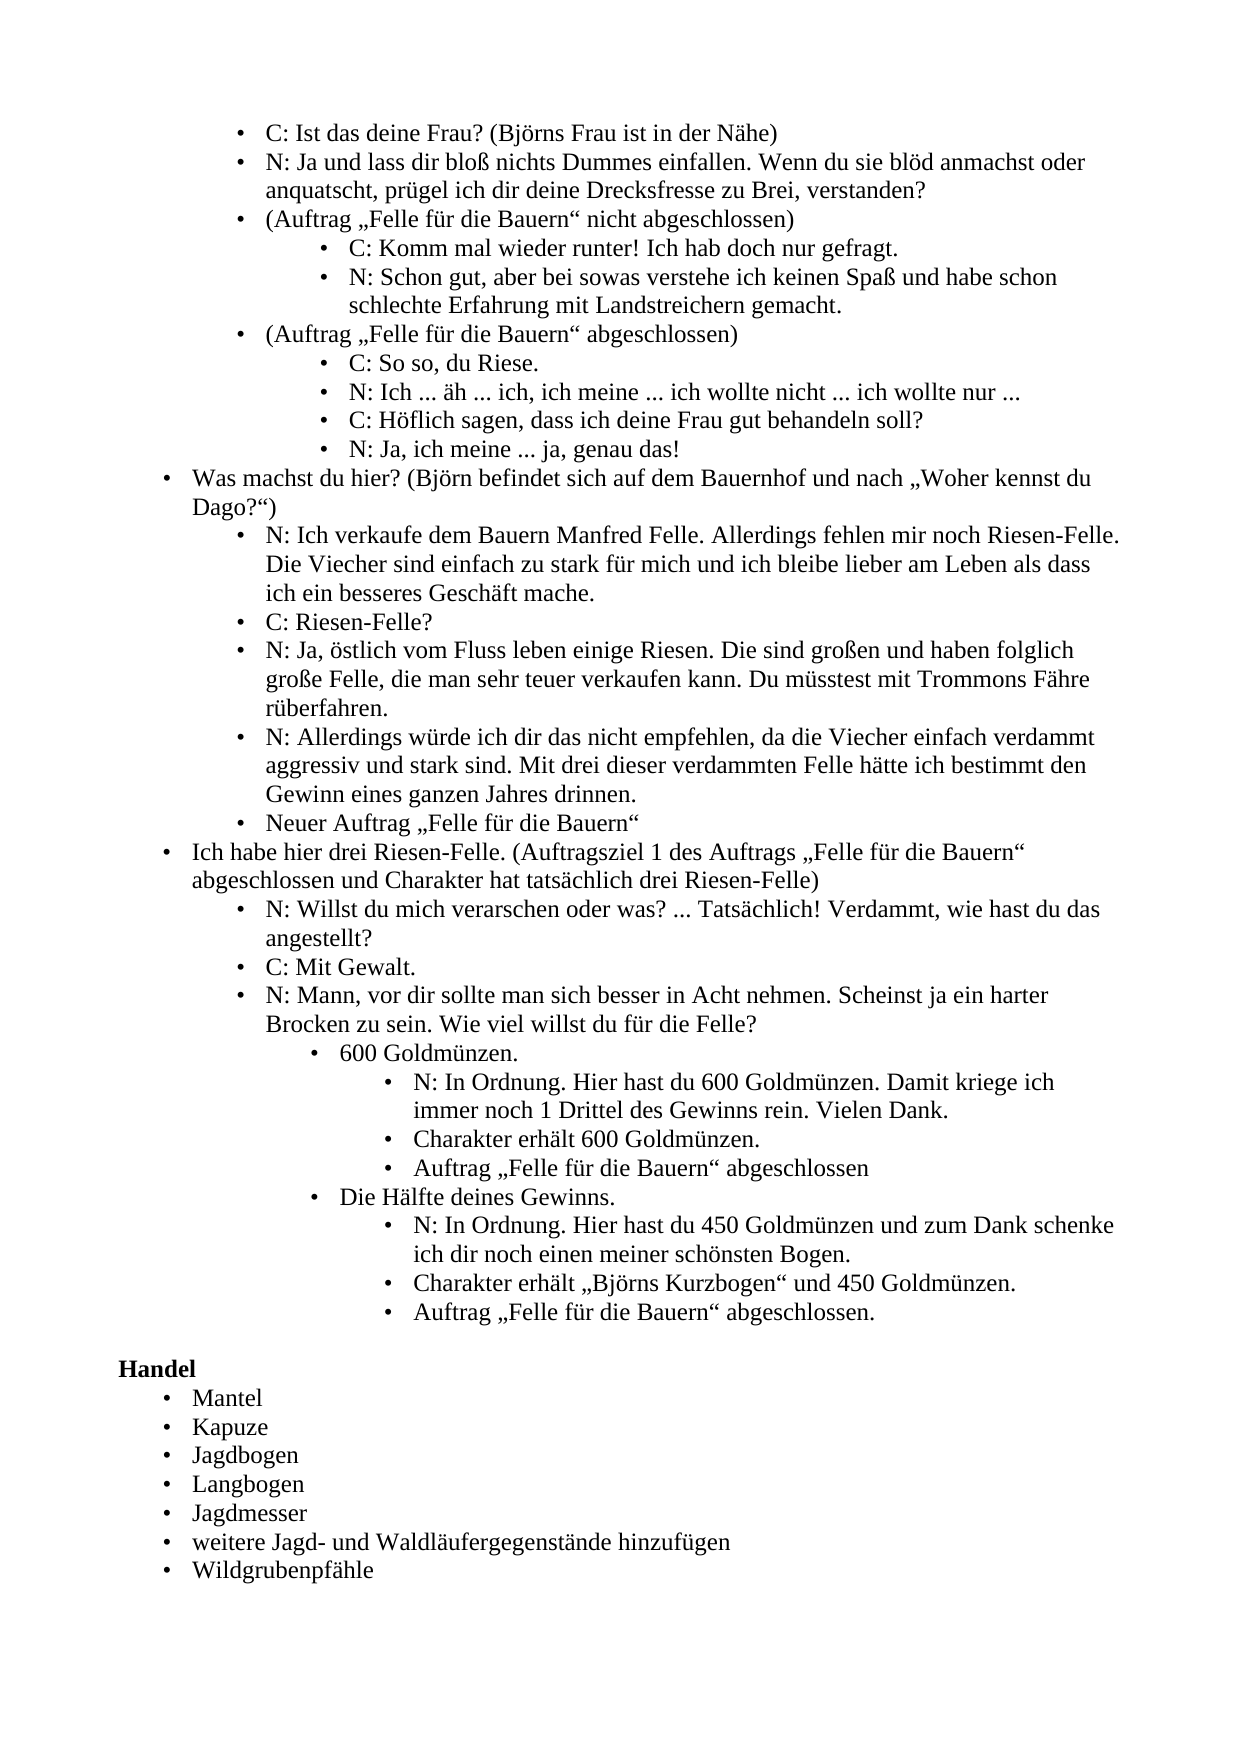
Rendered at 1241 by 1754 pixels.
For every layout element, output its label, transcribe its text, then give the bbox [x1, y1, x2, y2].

list N: Ja, ich meine ... ja, genau das! [319, 434, 1122, 463]
list Was machst du hier? (Björn befindet sich auf dem Bauernhof und nach „Woher kennst du Dago?“) [162, 463, 1122, 521]
list Neuer Auftrag „Felle für die Bauern“ [236, 808, 1122, 837]
list N: Mann, vor dir sollte man sich besser in Acht nehmen. Scheinst ja ein harter Brocken zu sein. Wie viel willst du für die Felle? [236, 981, 1122, 1038]
list C: Riesen-Felle? [236, 607, 1122, 636]
list N: In Ordnung. Hier hast du 450 Goldmünzen und zum Dank schenke ich dir noch einen meiner schönsten Bogen. [384, 1211, 1122, 1268]
text Handel [118, 1354, 1122, 1383]
list 600 Goldmünzen. [310, 1038, 1122, 1067]
list C: Komm mal wieder runter! Ich hab doch nur gefragt. [319, 233, 1122, 262]
list Charakter erhält 600 Goldmünzen. [384, 1124, 1122, 1153]
list Kapuze [162, 1412, 1122, 1441]
list N: Ich ... äh ... ich, ich meine ... ich wollte nicht ... ich wollte nur ... [319, 377, 1122, 406]
list Langbogen [162, 1469, 1122, 1498]
list N: In Ordnung. Hier hast du 600 Goldmünzen. Damit kriege ich immer noch 1 Drittel des Gewinns rein. Vielen Dank. [384, 1067, 1122, 1124]
list C: Mit Gewalt. [236, 952, 1122, 981]
list C: So so, du Riese. [319, 348, 1122, 377]
list Charakter erhält „Björns Kurzbogen“ und 450 Goldmünzen. [384, 1268, 1122, 1297]
list Auftrag „Felle für die Bauern“ abgeschlossen [384, 1153, 1122, 1182]
list Wildgrubenpfähle [162, 1556, 1122, 1584]
list N: Allerdings würde ich dir das nicht empfehlen, da die Viecher einfach verdammt aggressiv und stark sind. Mit drei dieser verdammten Felle hätte ich bestimmt den Gewinn eines ganzen Jahres drinnen. [236, 722, 1122, 808]
list N: Schon gut, aber bei sowas verstehe ich keinen Spaß und habe schon schlechte Erfahrung mit Landstreichern gemacht. [319, 262, 1122, 319]
list Die Hälfte deines Gewinns. [310, 1182, 1122, 1211]
list N: Ich verkaufe dem Bauern Manfred Felle. Allerdings fehlen mir noch Riesen-Felle. Die Viecher sind einfach zu stark für mich und ich bleibe lieber am Leben als dass ich ein besseres Geschäft mache. [236, 521, 1122, 607]
list Jagdmesser [162, 1498, 1122, 1527]
list (Auftrag „Felle für die Bauern“ abgeschlossen) [236, 319, 1122, 348]
list Auftrag „Felle für die Bauern“ abgeschlossen. [384, 1297, 1122, 1326]
list Jagdbogen [162, 1441, 1122, 1469]
list Mantel [162, 1383, 1122, 1412]
list (Auftrag „Felle für die Bauern“ nicht abgeschlossen) [236, 204, 1122, 233]
list N: Willst du mich verarschen oder was? ... Tatsächlich! Verdammt, wie hast du das angestellt? [236, 894, 1122, 952]
list C: Höflich sagen, dass ich deine Frau gut behandeln soll? [319, 406, 1122, 434]
list N: Ja, östlich vom Fluss leben einige Riesen. Die sind großen und haben folglich große Felle, die man sehr teuer verkaufen kann. Du müsstest mit Trommons Fähre rüberfahren. [236, 636, 1122, 722]
list N: Ja und lass dir bloß nichts Dummes einfallen. Wenn du sie blöd anmachst oder anquatscht, prügel ich dir deine Drecksfresse zu Brei, verstanden? [236, 147, 1122, 204]
list weitere Jagd- und Waldläufergegenstände hinzufügen [162, 1527, 1122, 1556]
list C: Ist das deine Frau? (Björns Frau ist in der Nähe) [236, 118, 1122, 147]
list Ich habe hier drei Riesen-Felle. (Auftragsziel 1 des Auftrags „Felle für die Bauern“ abgeschlossen und Charakter hat tatsächlich drei Riesen-Felle) [162, 837, 1122, 894]
